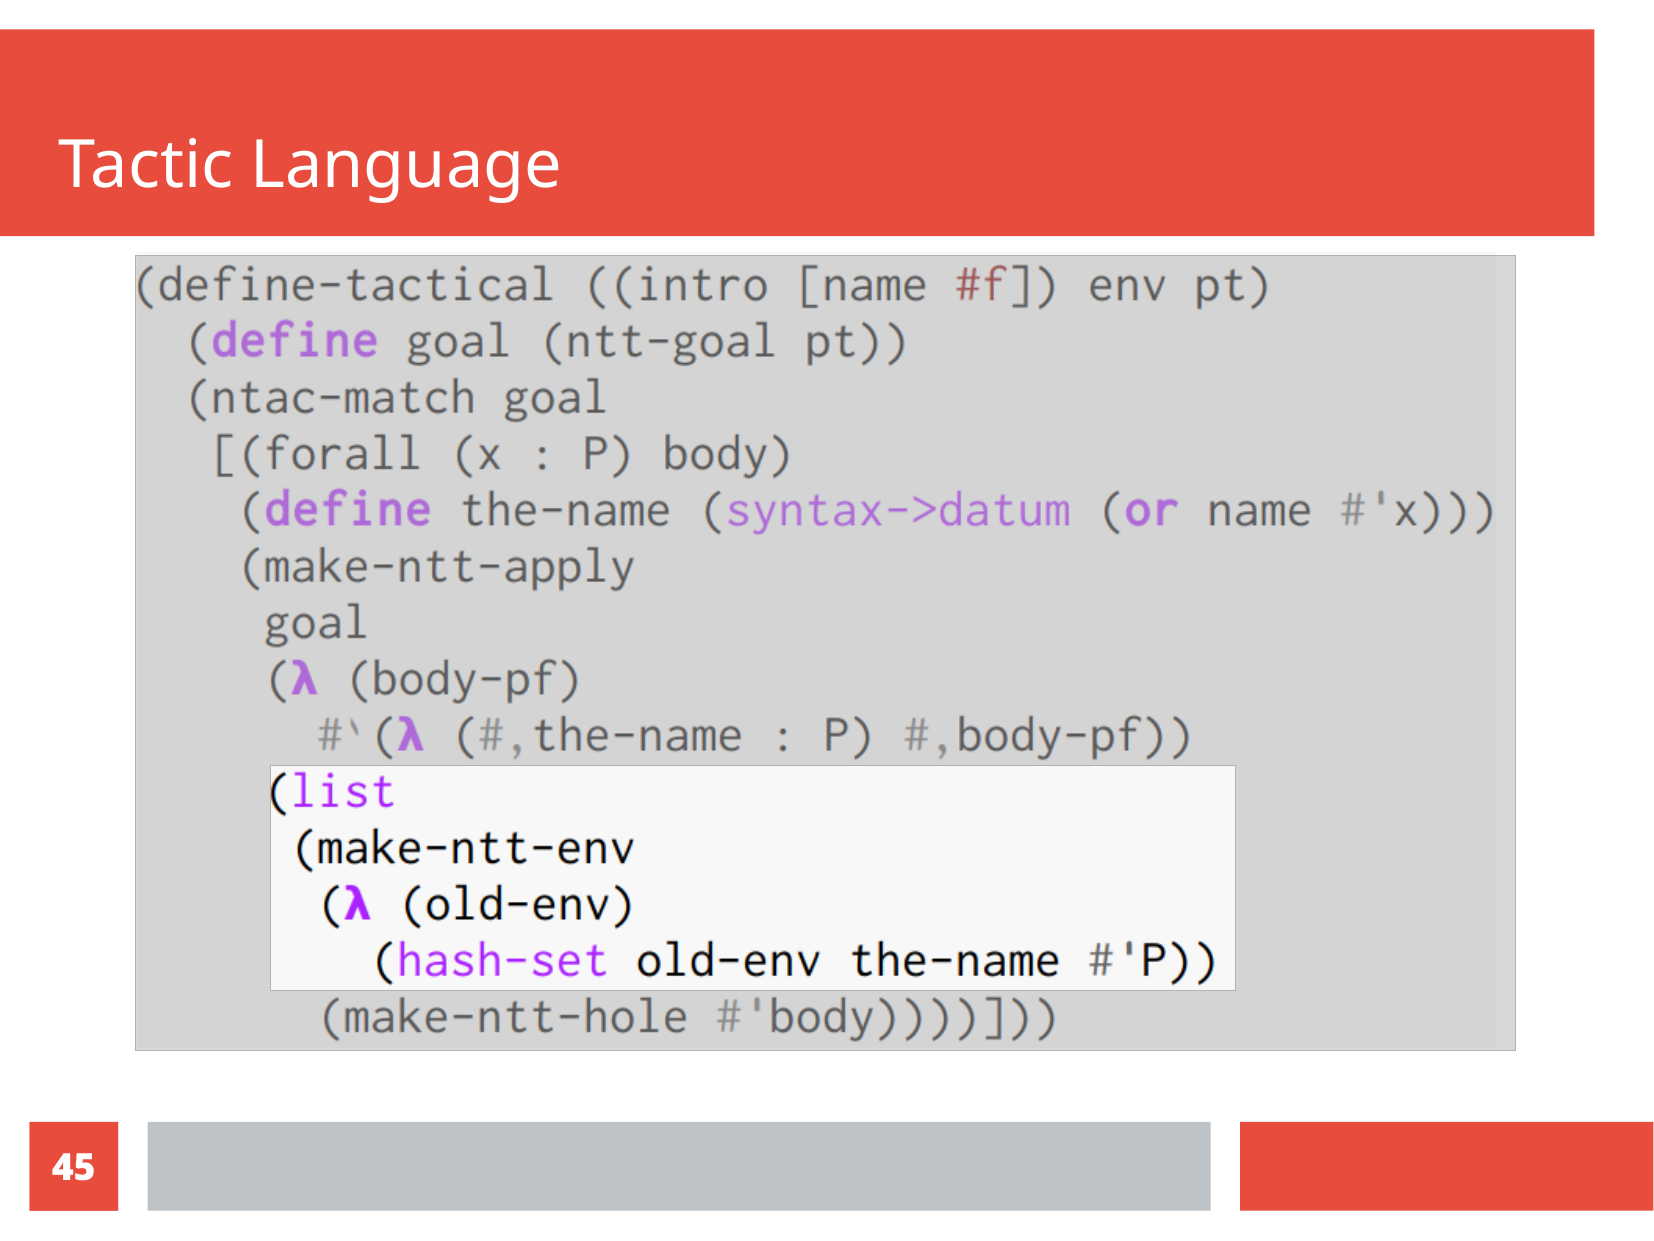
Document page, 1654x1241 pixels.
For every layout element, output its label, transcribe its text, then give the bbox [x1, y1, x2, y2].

title Tactic Language [59, 59, 1595, 207]
picture [271, 766, 1235, 990]
text_box [135, 255, 1516, 1051]
